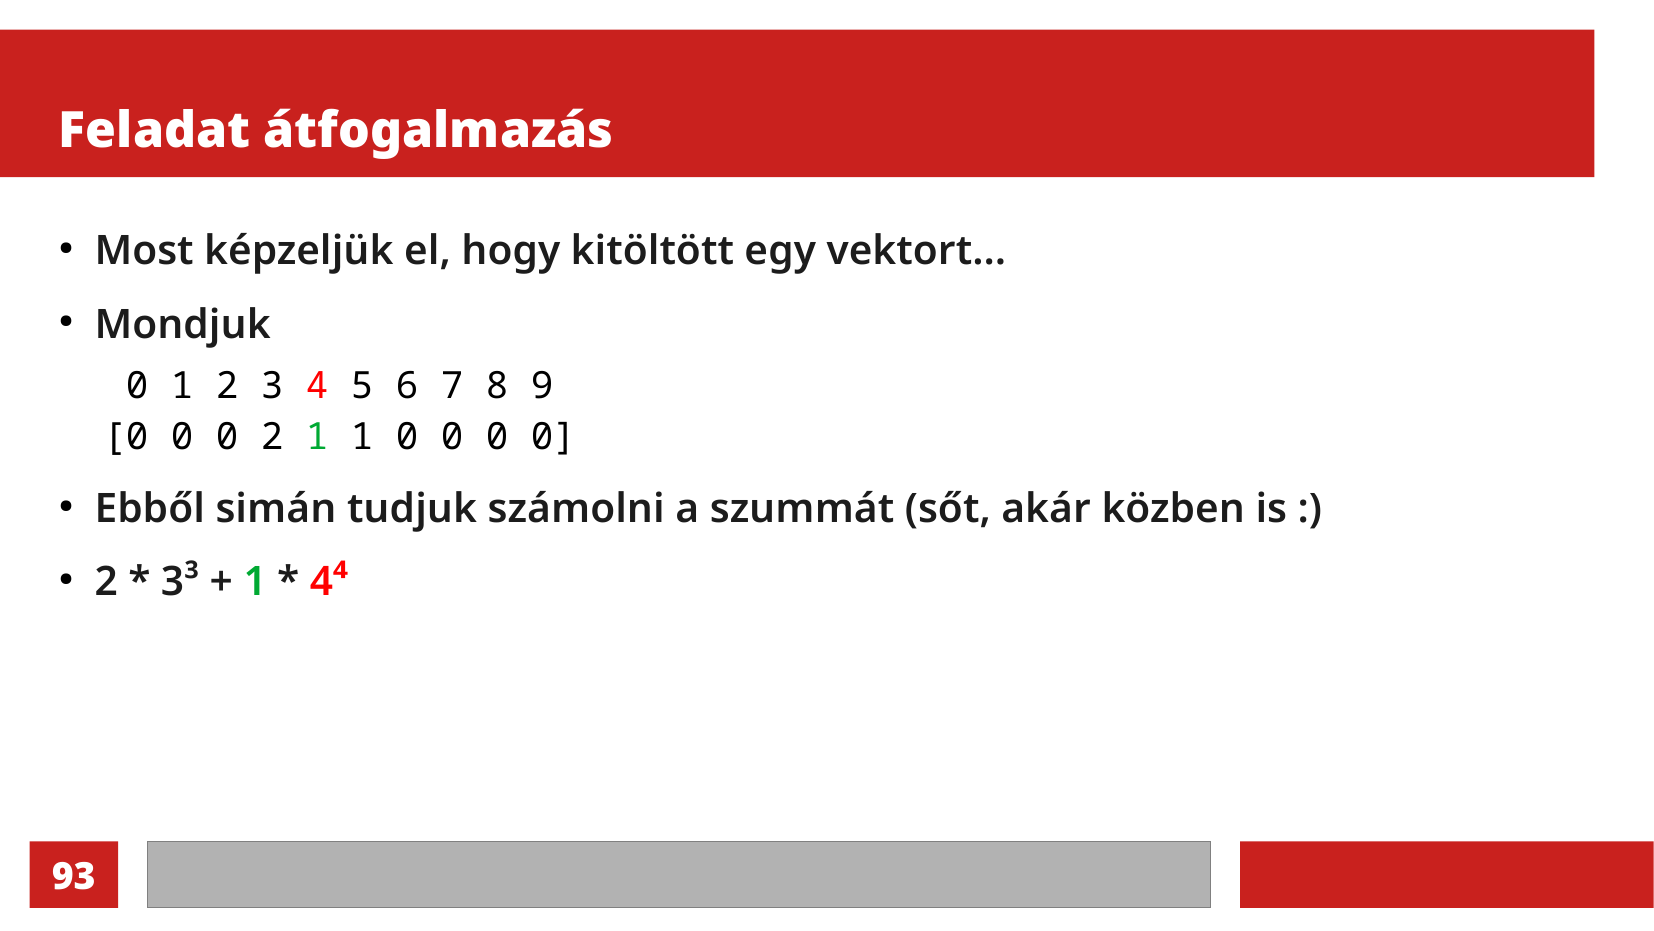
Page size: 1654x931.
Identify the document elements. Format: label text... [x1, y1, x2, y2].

title Feladat átfogalmazás [59, 44, 1595, 163]
list Most képzeljük el, hogy kitöltött egy vektort... Mondjuk Ebből simán tudjuk számolni a szummát (sőt, akár közben is :) 2 * 3³ + 1 * 4⁴ [59, 221, 1565, 739]
text_box 0 1 2 3 4 5 6 7 8 9 [0 0 0 2 1 1 0 0 0 0] [88, 350, 1063, 441]
